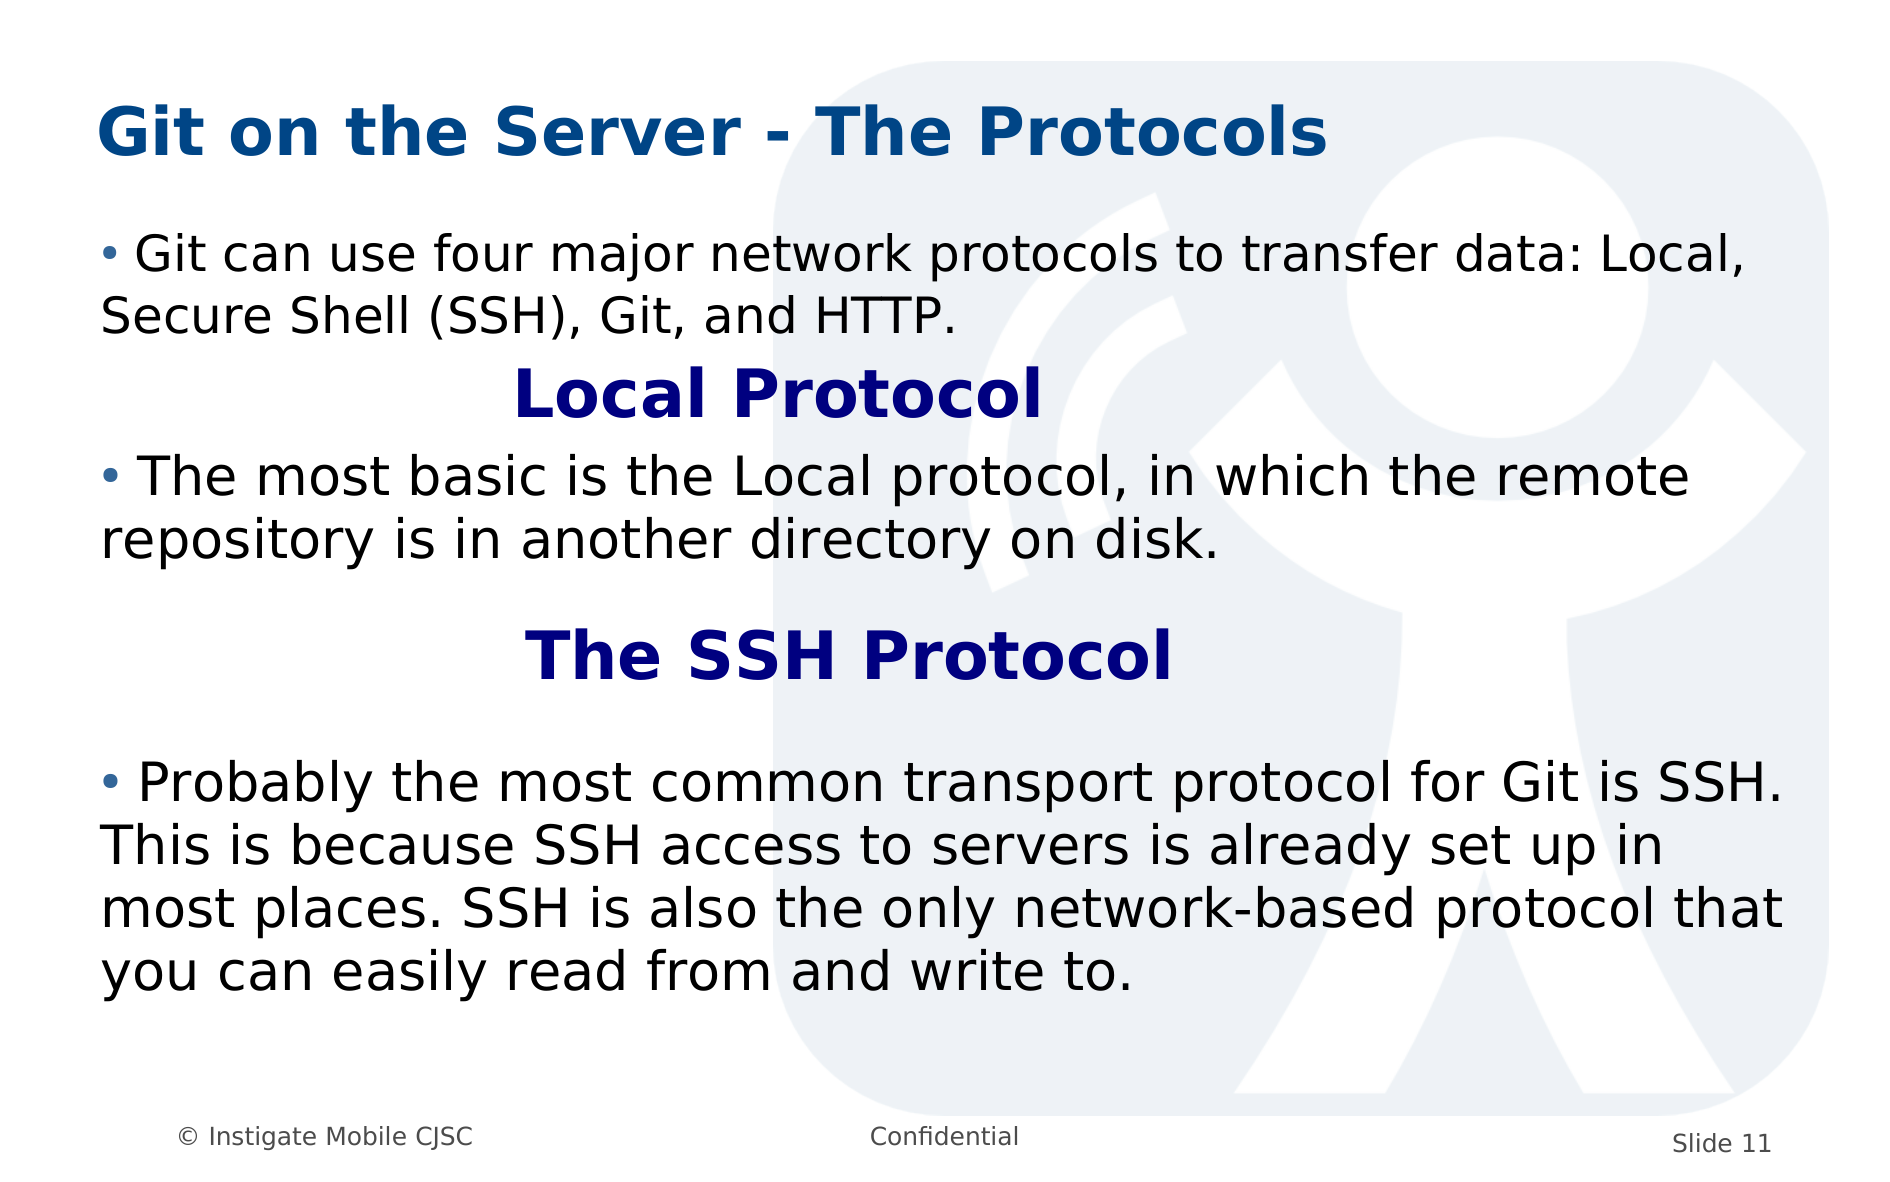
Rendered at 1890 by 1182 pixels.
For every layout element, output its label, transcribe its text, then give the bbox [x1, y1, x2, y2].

title Local Protocol [487, 338, 1088, 451]
title Git on the Server - The Protocols [96, 47, 1794, 217]
title The SSH Protocol [525, 600, 1238, 713]
subtitle Git can use four major network protocols to transfer data: Local, Secure Shell (SSH), Git, and HTTP. The most basic is the Local protocol, in which the remote repository is in another directory on disk. Probably the most common transport protocol for Git is SSH. This is because SSH access to servers is already set up in most places. SSH is also the only network-based protocol that you can easily read from and write to. [100, 225, 1801, 1004]
